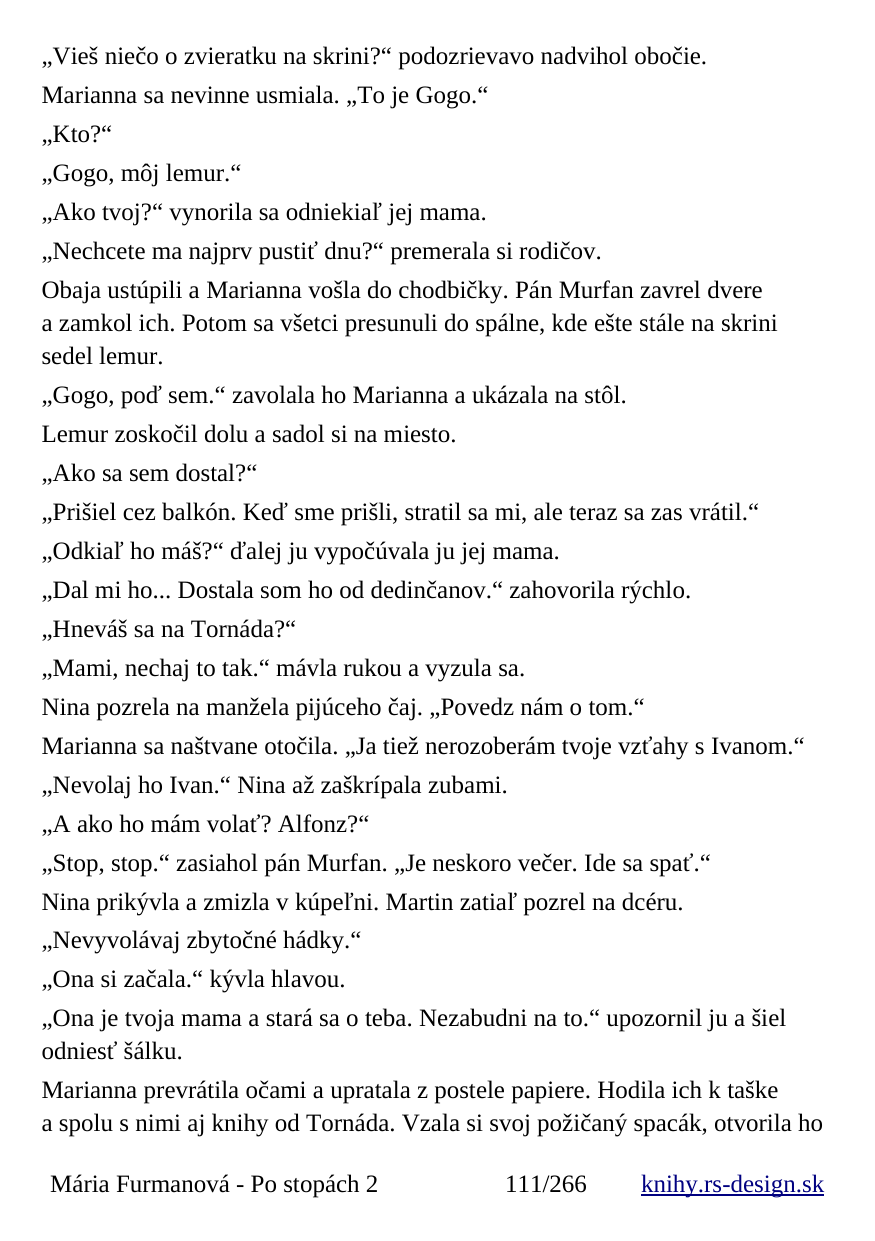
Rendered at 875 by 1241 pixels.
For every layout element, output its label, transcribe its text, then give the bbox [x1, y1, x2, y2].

text „Stop, stop.“ zasiahol pán Murfan. „Je neskoro večer. Ide sa spať.“ [41, 848, 833, 876]
text „Vieš niečo o zvieratku na skrini?“ podozrievavo nadvihol obočie. [41, 41, 833, 70]
text Nina pozrela na manžela pijúceho čaj. „Povedz nám o tom.“ [41, 692, 833, 721]
text „Nechcete ma najprv pustiť dnu?“ premerala si rodičov. [41, 236, 833, 265]
text „Nevyvolávaj zbytočné hádky.“ [41, 926, 833, 954]
text „Nevolaj ho Ivan.“ Nina až zaškrípala zubami. [41, 770, 833, 798]
text „Mami, nechaj to tak.“ mávla rukou a vyzula sa. [41, 653, 833, 682]
text „Hneváš sa na Tornáda?“ [41, 614, 833, 643]
text „Ona je tvoja mama a stará sa o teba. Nezabudni na to.“ upozornil ju a šiel odniesť šálku. [41, 1003, 833, 1065]
text „Kto?“ [41, 119, 833, 148]
text „Odkiaľ ho máš?“ ďalej ju vypočúvala ju jej mama. [41, 536, 833, 565]
text Marianna sa nevinne usmiala. „To je Gogo.“ [41, 80, 833, 109]
text Marianna prevrátila očami a upratala z postele papiere. Hodila ich k taške a spolu s nimi aj knihy od Tornáda. Vzala si svoj požičaný spacák, otvorila ho [41, 1075, 833, 1137]
text Marianna sa naštvane otočila. „Ja tiež nerozoberám tvoje vzťahy s Ivanom.“ [41, 731, 833, 759]
text „Ako tvoj?“ vynorila sa odniekiaľ jej mama. [41, 197, 833, 226]
text „Dal mi ho... Dostala som ho od dedinčanov.“ zahovorila rýchlo. [41, 575, 833, 604]
text „Prišiel cez balkón. Keď sme prišli, stratil sa mi, ale teraz sa zas vrátil.“ [41, 497, 833, 526]
text „Gogo, môj lemur.“ [41, 158, 833, 187]
text Obaja ustúpili a Marianna vošla do chodbičky. Pán Murfan zavrel dvere a zamkol ich. Potom sa všetci presunuli do spálne, kde ešte stále na skrini sedel lemur. [41, 275, 833, 370]
text Lemur zoskočil dolu a sadol si na miesto. [41, 419, 833, 448]
text „Ako sa sem dostal?“ [41, 458, 833, 487]
text „Gogo, poď sem.“ zavolala ho Marianna a ukázala na stôl. [41, 380, 833, 409]
text „Ona si začala.“ kývla hlavou. [41, 964, 833, 993]
text Nina prikývla a zmizla v kúpeľni. Martin zatiaľ pozrel na dcéru. [41, 887, 833, 915]
text „A ako ho mám volať? Alfonz?“ [41, 809, 833, 837]
